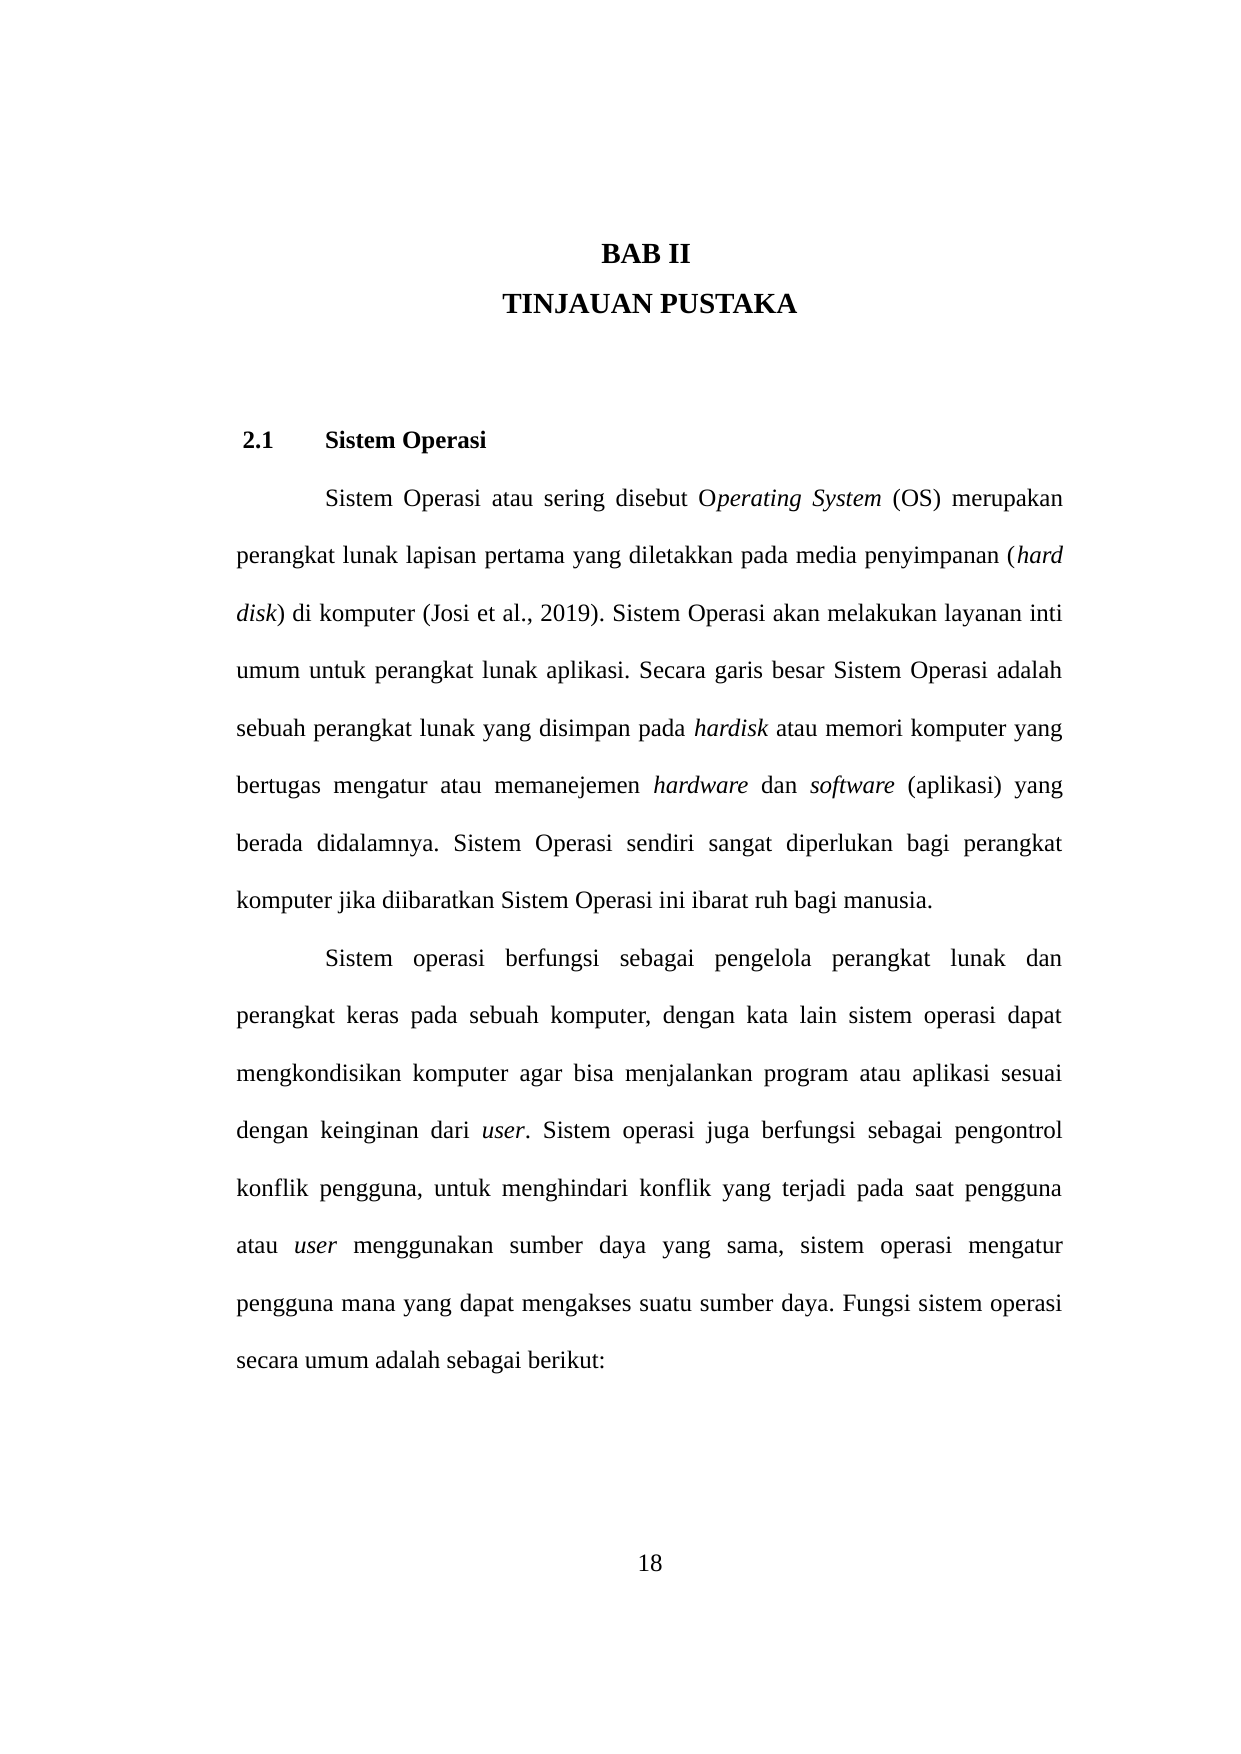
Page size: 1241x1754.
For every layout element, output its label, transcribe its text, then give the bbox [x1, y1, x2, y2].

subtitle Sistem Operasi [236, 425, 1063, 454]
text Sistem operasi berfungsi sebagai pengelola perangkat lunak dan perangkat keras pada sebuah komputer, dengan kata lain sistem operasi dapat mengkondisikan komputer agar bisa menjalankan program atau aplikasi sesuai dengan keinginan dari user. Sistem operasi juga berfungsi sebagai pengontrol konflik pengguna, untuk menghindari konflik yang terjadi pada saat pengguna atau user menggunakan sumber daya yang sama, sistem operasi mengatur pengguna mana yang dapat mengakses suatu sumber daya. Fungsi sistem operasi secara umum adalah sebagai berikut: [236, 943, 1063, 1374]
text Sistem Operasi atau sering disebut Operating System (OS) merupakan perangkat lunak lapisan pertama yang diletakkan pada media penyimpanan (hard disk) di komputer (Josi et al., 2019)⁠. Sistem Operasi akan melakukan layanan inti umum untuk perangkat lunak aplikasi. Secara garis besar Sistem Operasi adalah sebuah perangkat lunak yang disimpan pada hardisk atau memori komputer yang bertugas mengatur atau memanejemen hardware dan software (aplikasi) yang berada didalamnya. Sistem Operasi sendiri sangat diperlukan bagi perangkat komputer jika diibaratkan Sistem Operasi ini ibarat ruh bagi manusia. [236, 483, 1063, 914]
subtitle TINJAUAN PUSTAKA [236, 236, 1063, 320]
